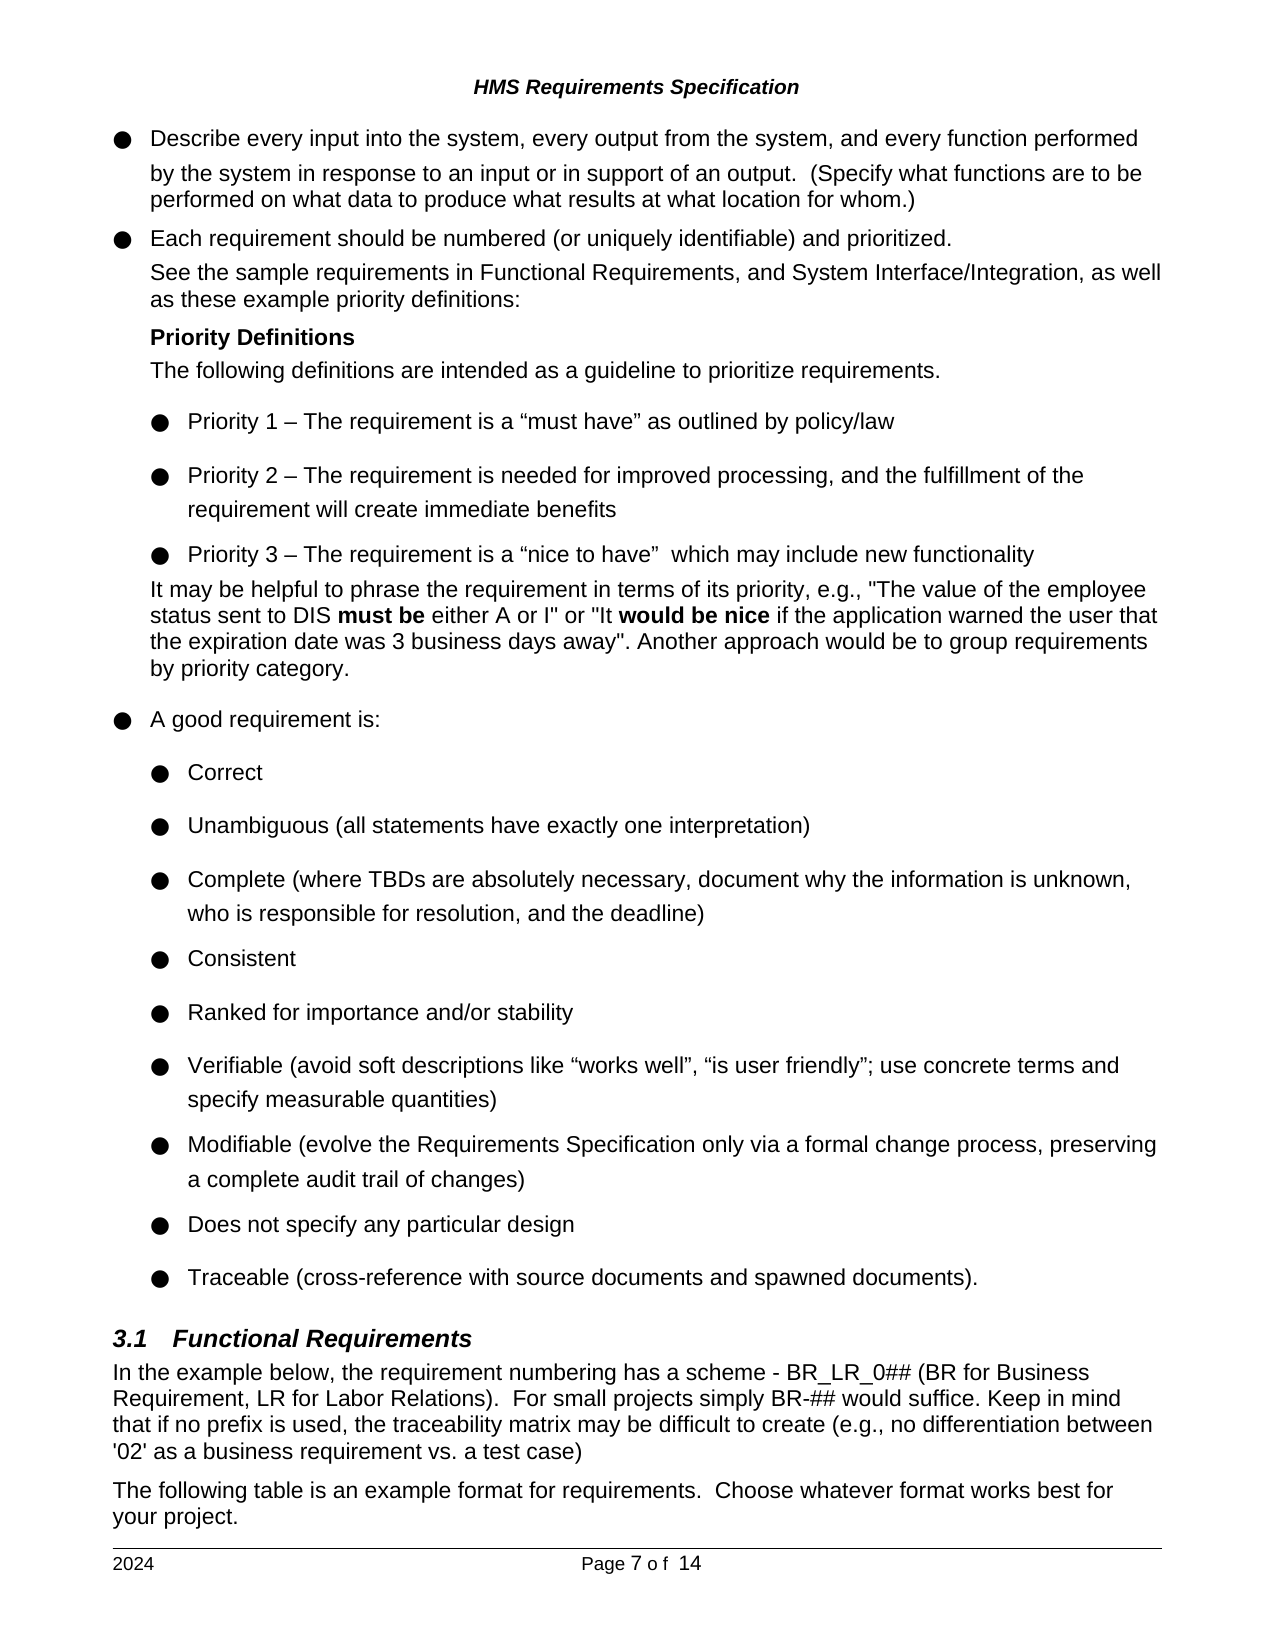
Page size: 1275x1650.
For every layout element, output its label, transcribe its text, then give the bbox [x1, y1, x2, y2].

list Consistent [150, 933, 1162, 980]
text It may be helpful to phrase the requirement in terms of its priority, e.g., "The value of the employee status sent to DIS must be either A or I" or "It would be nice if the application warned the user that the expiration date was 3 business days away". Another approach would be to group requirements by priority category. [150, 576, 1162, 681]
list Does not specify any particular design [150, 1198, 1162, 1245]
text See the sample requirements in Functional Requirements, and System Interface/Integration, as well as these example priority definitions: [150, 259, 1162, 312]
list Traceable (cross-reference with source documents and spawned documents). [150, 1252, 1162, 1299]
list Describe every input into the system, every output from the system, and every function performed by the system in response to an input or in support of an output. (Specify what functions are to be performed on what data to produce what results at what location for whom.) [112, 112, 1162, 212]
list A good requirement is: [112, 693, 1162, 741]
text The following table is an example format for requirements. Choose whatever format works best for your project. [112, 1477, 1162, 1529]
list Verifiable (avoid soft descriptions like “works well”, “is user friendly”; use concrete terms and specify measurable quantities) [150, 1039, 1162, 1113]
list Each requirement should be numbered (or uniquely identifiable) and prioritized. [112, 212, 1162, 259]
list Priority 3 – The requirement is a “nice to have” which may include new functionality [150, 529, 1162, 576]
list Priority 2 – The requirement is needed for improved processing, and the fulfillment of the requirement will create immediate benefits [150, 449, 1162, 522]
list Modifiable (evolve the Requirements Specification only via a formal change process, preserving a complete audit trail of changes) [150, 1119, 1162, 1192]
text The following definitions are intended as a guideline to prioritize requirements. [150, 357, 1162, 383]
list Ranked for importance and/or stability [150, 986, 1162, 1033]
text Priority Definitions [150, 324, 1162, 351]
list Complete (where TBDs are absolutely necessary, document why the information is unknown, who is responsible for resolution, and the deadline) [150, 853, 1162, 927]
text In the example below, the requirement numbering has a scheme - BR_LR_0## (BR for Business Requirement, LR for Labor Relations). For small projects simply BR-## would suffice. Keep in mind that if no prefix is used, the traceability matrix may be difficult to create (e.g., no differentiation between '02' as a business requirement vs. a test case) [112, 1359, 1162, 1464]
list Correct [150, 747, 1162, 794]
list Priority 1 – The requirement is a “must have” as outlined by policy/law [150, 396, 1162, 443]
subtitle Functional Requirements [112, 1324, 1162, 1352]
list Unambiguous (all statements have exactly one interpretation) [150, 800, 1162, 847]
